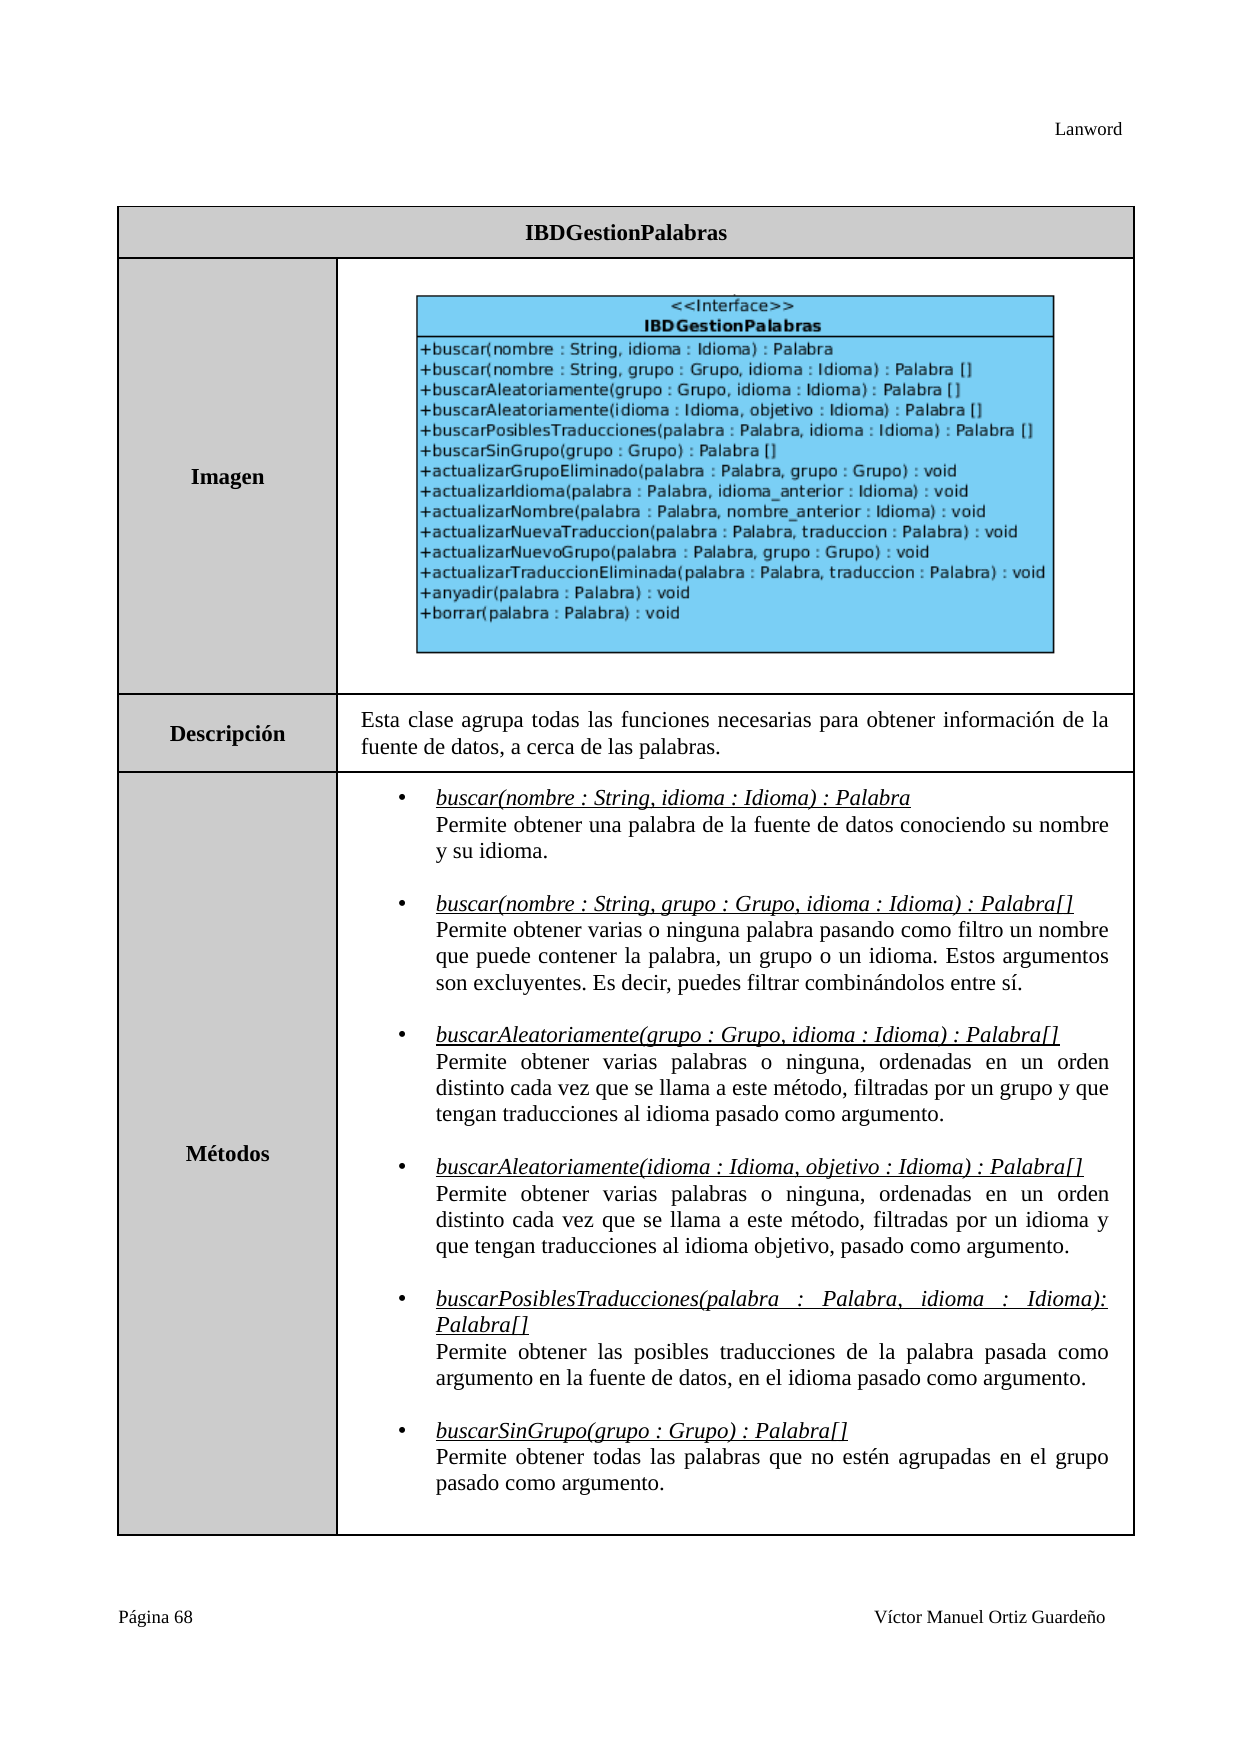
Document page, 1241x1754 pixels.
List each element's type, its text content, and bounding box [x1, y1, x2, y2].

table_cell buscar(nombre : String, idioma : Idioma) : Palabra Permite obtener una palabra de la fuente de datos conociendo su nombre y su idioma. buscar(nombre : String, grupo : Grupo, idioma : Idioma) : Palabra[] Permite obtener varias o ninguna palabra pasando como filtro un nombre que puede contener la palabra, un grupo o un idioma. Estos argumentos son excluyentes. Es decir, puedes filtrar combinándolos entre sí. buscarAleatoriamente(grupo : Grupo, idioma : Idioma) : Palabra[] Permite obtener varias palabras o ninguna, ordenadas en un orden distinto cada vez que se llama a este método, filtradas por un grupo y que tengan traducciones al idioma pasado como argumento. buscarAleatoriamente(idioma : Idioma, objetivo : Idioma) : Palabra[] Permite obtener varias palabras o ninguna, ordenadas en un orden distinto cada vez que se llama a este método, filtradas por un idioma y que tengan traducciones al idioma objetivo, pasado como argumento. buscarPosiblesTraducciones(palabra : Palabra, idioma : Idioma): Palabra[] Permite obtener las posibles traducciones de la palabra pasada como argumento en la fuente de datos, en el idioma pasado como argumento. buscarSinGrupo(grupo : Grupo) : Palabra[] Permite obtener todas las palabras que no estén agrupadas en el grupo pasado como argumento. [338, 773, 1133, 1534]
table_cell Esta clase agrupa todas las funciones necesarias para obtener información de la fuente de datos, a cerca de las palabras. [338, 695, 1133, 771]
table_cell Imagen [119, 259, 336, 693]
table_header IBDGestionPalabras [119, 207, 1133, 257]
picture [415, 294, 1055, 655]
table_cell Métodos [119, 773, 336, 1534]
table_cell Descripción [119, 695, 336, 771]
table_cell [338, 259, 1133, 693]
